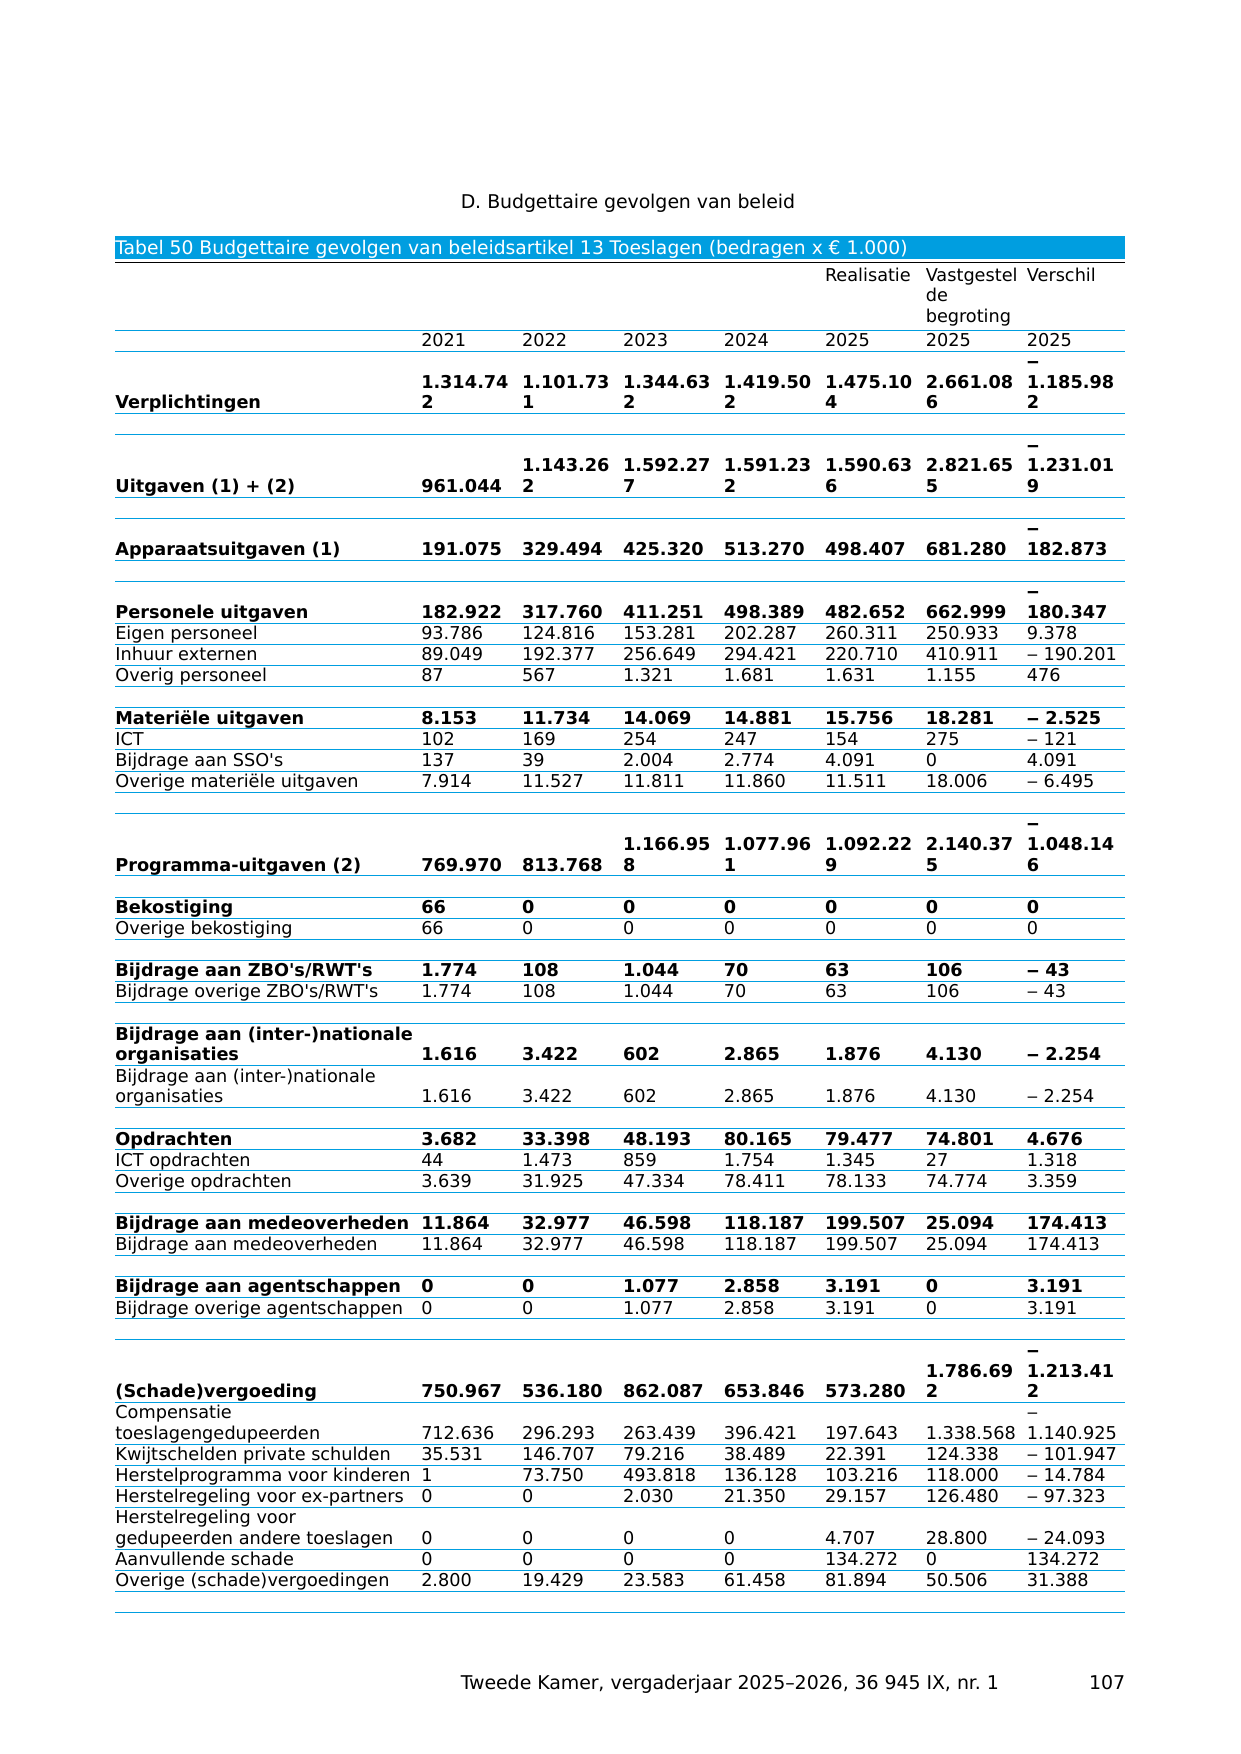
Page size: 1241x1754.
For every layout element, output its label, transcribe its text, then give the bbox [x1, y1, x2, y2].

table_cell 50.506 [923, 1571, 1024, 1591]
table_cell ‒ 24.093 [1024, 1508, 1125, 1549]
table_cell 0 [1024, 898, 1125, 917]
table_cell [721, 1319, 822, 1339]
table_cell [822, 1319, 923, 1339]
table_cell 2024 [721, 331, 822, 351]
table_cell [519, 1108, 620, 1128]
table_cell [519, 1003, 620, 1023]
table_cell 0 [418, 1550, 519, 1570]
table_cell 1.591.232 [721, 435, 822, 497]
table_cell [519, 687, 620, 707]
table_cell [620, 498, 721, 518]
table_cell 74.774 [923, 1171, 1024, 1191]
table_cell 410.911 [923, 645, 1024, 665]
table_cell 3.359 [1024, 1171, 1125, 1191]
table_cell 124.816 [519, 624, 620, 644]
table_cell ICT opdrachten [115, 1150, 418, 1170]
table_cell [115, 498, 418, 518]
table_cell 1.314.742 [418, 352, 519, 413]
table_cell 0 [822, 919, 923, 939]
table_cell [923, 1003, 1024, 1023]
table_cell Bekostiging [115, 898, 418, 917]
table_cell 3.422 [519, 1024, 620, 1065]
table_cell ‒ 121 [1024, 729, 1125, 749]
table_cell [418, 1256, 519, 1276]
table_cell [620, 1592, 721, 1612]
table_cell Compensatie toeslagengedupeerden [115, 1403, 418, 1443]
table_cell 2.800 [418, 1571, 519, 1591]
table_cell [1024, 1003, 1125, 1023]
table_cell [620, 1319, 721, 1339]
table_cell [418, 1108, 519, 1128]
table_cell [923, 687, 1024, 707]
table_cell 134.272 [822, 1550, 923, 1570]
table_cell [115, 687, 418, 707]
table_cell Bijdrage aan (inter-)nationale organisaties [115, 1066, 418, 1107]
table_cell 2.774 [721, 750, 822, 771]
table_cell Bijdrage overige ZBO's/RWT's [115, 982, 418, 1002]
table_cell 87 [418, 666, 519, 686]
table_cell 256.649 [620, 645, 721, 665]
table_cell [620, 940, 721, 960]
table_cell 329.494 [519, 519, 620, 559]
table_cell Bijdrage aan medeoverheden [115, 1214, 418, 1234]
table_cell 63 [822, 961, 923, 981]
table_cell 1.344.632 [620, 352, 721, 413]
table_cell [620, 561, 721, 581]
table_cell 0 [519, 898, 620, 917]
table_cell 0 [418, 1508, 519, 1549]
table_cell [923, 1193, 1024, 1212]
table_cell 9.378 [1024, 624, 1125, 644]
table_cell 681.280 [923, 519, 1024, 559]
table_cell 0 [721, 898, 822, 917]
table_cell [1024, 1592, 1125, 1612]
table_cell 1.077.961 [721, 814, 822, 875]
table_cell 32.977 [519, 1214, 620, 1234]
table_cell 32.977 [519, 1235, 620, 1255]
table_cell [115, 561, 418, 581]
title D. Budgettaire gevolgen van beleid [461, 191, 1125, 213]
table_cell 174.413 [1024, 1235, 1125, 1255]
table_cell 47.334 [620, 1171, 721, 1191]
table_cell 21.350 [721, 1487, 822, 1507]
table_cell 2.858 [721, 1298, 822, 1318]
table_cell 70 [721, 961, 822, 981]
table_cell Bijdrage overige agentschappen [115, 1298, 418, 1318]
table_cell 14.881 [721, 708, 822, 728]
table_cell [923, 1108, 1024, 1128]
table_cell 4.091 [1024, 750, 1125, 771]
table_cell 191.075 [418, 519, 519, 559]
table_cell 536.180 [519, 1340, 620, 1402]
table_cell 0 [620, 1508, 721, 1549]
table_cell 0 [721, 919, 822, 939]
table_cell [721, 498, 822, 518]
table_cell 498.407 [822, 519, 923, 559]
table_cell 118.187 [721, 1235, 822, 1255]
table_cell 11.734 [519, 708, 620, 728]
table_cell 0 [923, 1277, 1024, 1297]
table_cell ‒ 1.231.019 [1024, 435, 1125, 497]
table_cell ‒ 180.347 [1024, 582, 1125, 622]
table_cell 154 [822, 729, 923, 749]
table_cell Bijdrage aan (inter-)nationale organisaties [115, 1024, 418, 1065]
table_cell [115, 263, 418, 329]
table_cell [620, 793, 721, 813]
table_cell 1.754 [721, 1150, 822, 1170]
table_cell 275 [923, 729, 1024, 749]
table_cell [923, 940, 1024, 960]
table_cell Opdrachten [115, 1129, 418, 1149]
table_cell ‒ 43 [1024, 961, 1125, 981]
table_cell 567 [519, 666, 620, 686]
table_cell 31.388 [1024, 1571, 1125, 1591]
table_cell 106 [923, 961, 1024, 981]
table_cell 1.092.229 [822, 814, 923, 875]
table_cell 1.631 [822, 666, 923, 686]
table_cell Apparaatsuitgaven (1) [115, 519, 418, 559]
table_cell 4.130 [923, 1024, 1024, 1065]
table_cell [923, 876, 1024, 896]
table_cell 0 [620, 1550, 721, 1570]
table_cell ‒ 43 [1024, 982, 1125, 1002]
table_cell [721, 940, 822, 960]
table_cell 0 [519, 1298, 620, 1318]
table_cell [418, 414, 519, 434]
table_cell 0 [519, 1508, 620, 1549]
table_cell 0 [721, 1508, 822, 1549]
table_cell (Schade)vergoeding [115, 1340, 418, 1402]
table_cell [822, 414, 923, 434]
table_cell 8.153 [418, 708, 519, 728]
table_cell [620, 1108, 721, 1128]
table_cell 1.473 [519, 1150, 620, 1170]
table_cell [923, 1319, 1024, 1339]
table_cell [1024, 414, 1125, 434]
table_cell Programma-uitgaven (2) [115, 814, 418, 875]
table_cell 48.193 [620, 1129, 721, 1149]
table_cell 93.786 [418, 624, 519, 644]
table_cell 202.287 [721, 624, 822, 644]
table_cell [115, 793, 418, 813]
table_cell 74.801 [923, 1129, 1024, 1149]
table_cell 1.876 [822, 1066, 923, 1107]
table_cell 11.527 [519, 772, 620, 792]
table_cell 31.925 [519, 1171, 620, 1191]
table_cell [721, 1003, 822, 1023]
table_cell 220.710 [822, 645, 923, 665]
table_cell 1.044 [620, 961, 721, 981]
table_cell 103.216 [822, 1466, 923, 1486]
table_cell Inhuur externen [115, 645, 418, 665]
table_cell [620, 876, 721, 896]
table_cell 2.030 [620, 1487, 721, 1507]
table_cell Verschil [1024, 263, 1125, 329]
table_cell 0 [923, 919, 1024, 939]
table_cell 134.272 [1024, 1550, 1125, 1570]
table_cell 44 [418, 1150, 519, 1170]
table_cell 28.800 [923, 1508, 1024, 1549]
table_cell Overig personeel [115, 666, 418, 686]
table_cell 0 [519, 1487, 620, 1507]
table_cell 1.592.277 [620, 435, 721, 497]
table_cell 15.756 [822, 708, 923, 728]
table_cell 2.821.655 [923, 435, 1024, 497]
table_cell 769.970 [418, 814, 519, 875]
table_cell 2022 [519, 331, 620, 351]
table_cell [418, 1592, 519, 1612]
table_cell [1024, 940, 1125, 960]
table_cell [1024, 687, 1125, 707]
table_cell [1024, 876, 1125, 896]
table_cell 2.858 [721, 1277, 822, 1297]
table_cell Bijdrage aan ZBO's/RWT's [115, 961, 418, 981]
table_cell 153.281 [620, 624, 721, 644]
table_cell [418, 1193, 519, 1212]
table_cell 11.511 [822, 772, 923, 792]
table_cell 1.590.636 [822, 435, 923, 497]
table_cell 27 [923, 1150, 1024, 1170]
table_cell Materiële uitgaven [115, 708, 418, 728]
table_cell 0 [923, 1550, 1024, 1570]
table_cell 513.270 [721, 519, 822, 559]
table_cell 3.191 [1024, 1298, 1125, 1318]
table_cell 29.157 [822, 1487, 923, 1507]
table_cell 79.477 [822, 1129, 923, 1149]
table_cell 199.507 [822, 1214, 923, 1234]
table_cell [418, 876, 519, 896]
table_cell [115, 414, 418, 434]
table_cell 0 [620, 919, 721, 939]
table_cell Herstelprogramma voor kinderen [115, 1466, 418, 1486]
table_cell 0 [923, 1298, 1024, 1318]
table_cell ‒ 182.873 [1024, 519, 1125, 559]
table_cell 1.786.692 [923, 1340, 1024, 1402]
table_cell 411.251 [620, 582, 721, 622]
table_cell 35.531 [418, 1445, 519, 1465]
table_cell [418, 793, 519, 813]
table_cell [115, 1592, 418, 1612]
table_cell 2025 [923, 331, 1024, 351]
table_cell 2023 [620, 331, 721, 351]
table_cell 1.774 [418, 961, 519, 981]
table_cell ‒ 2.525 [1024, 708, 1125, 728]
table_cell [620, 1193, 721, 1212]
table_cell 108 [519, 982, 620, 1002]
table_cell [923, 793, 1024, 813]
table_cell [115, 1003, 418, 1023]
table_cell [822, 1592, 923, 1612]
table_cell [923, 498, 1024, 518]
table_cell [721, 561, 822, 581]
table_cell 0 [519, 1277, 620, 1297]
table_cell 859 [620, 1150, 721, 1170]
table_cell 18.006 [923, 772, 1024, 792]
table_cell 0 [822, 898, 923, 917]
table_cell Bijdrage aan agentschappen [115, 1277, 418, 1297]
table_cell [519, 1592, 620, 1612]
table_cell 102 [418, 729, 519, 749]
table_cell 126.480 [923, 1487, 1024, 1507]
table_cell 662.999 [923, 582, 1024, 622]
table_cell Overige materiële uitgaven [115, 772, 418, 792]
table_cell 108 [519, 961, 620, 981]
table_cell 3.422 [519, 1066, 620, 1107]
table_cell ‒ 1.213.412 [1024, 1340, 1125, 1402]
table_cell 81.894 [822, 1571, 923, 1591]
table_cell Overige (schade)vergoedingen [115, 1571, 418, 1591]
table_cell [418, 687, 519, 707]
table_cell Uitgaven (1) + (2) [115, 435, 418, 497]
table_cell ‒ 1.140.925 [1024, 1403, 1125, 1443]
table_cell [721, 414, 822, 434]
table_cell 0 [923, 750, 1024, 771]
table_cell 136.128 [721, 1466, 822, 1486]
table_cell [115, 1256, 418, 1276]
table_cell 1.321 [620, 666, 721, 686]
table_cell [923, 1592, 1024, 1612]
table_cell [418, 561, 519, 581]
table_cell 137 [418, 750, 519, 771]
table_cell [822, 876, 923, 896]
table_cell [519, 498, 620, 518]
table_cell 1.616 [418, 1066, 519, 1107]
table_cell 1.077 [620, 1277, 721, 1297]
table_cell 118.000 [923, 1466, 1024, 1486]
table_cell 1.475.104 [822, 352, 923, 413]
table_cell [721, 1108, 822, 1128]
table_cell 11.864 [418, 1235, 519, 1255]
table_cell 498.389 [721, 582, 822, 622]
table_cell [923, 561, 1024, 581]
table_cell 146.707 [519, 1445, 620, 1465]
table_cell 106 [923, 982, 1024, 1002]
table_cell 1 [418, 1466, 519, 1486]
table_cell [1024, 561, 1125, 581]
table_cell [620, 687, 721, 707]
table_cell [418, 263, 519, 329]
table_cell Vastgestelde begroting [923, 263, 1024, 329]
table_cell [721, 1193, 822, 1212]
table_cell 46.598 [620, 1235, 721, 1255]
table_cell 2.004 [620, 750, 721, 771]
table_cell 961.044 [418, 435, 519, 497]
table_cell [519, 561, 620, 581]
table_cell 0 [620, 898, 721, 917]
table_cell 3.191 [822, 1277, 923, 1297]
table_cell [822, 561, 923, 581]
table_cell 0 [923, 898, 1024, 917]
table_cell 2025 [822, 331, 923, 351]
table_cell ‒ 101.947 [1024, 1445, 1125, 1465]
table_cell [822, 793, 923, 813]
table_cell 63 [822, 982, 923, 1002]
table_cell [822, 1256, 923, 1276]
table_cell 493.818 [620, 1466, 721, 1486]
table_cell 11.860 [721, 772, 822, 792]
table_cell 2021 [418, 331, 519, 351]
table_cell 602 [620, 1066, 721, 1107]
table_cell Overige bekostiging [115, 919, 418, 939]
table_cell [822, 1003, 923, 1023]
table_cell [721, 793, 822, 813]
table_cell 25.094 [923, 1235, 1024, 1255]
table_cell 3.639 [418, 1171, 519, 1191]
table_cell Eigen personeel [115, 624, 418, 644]
table_cell [721, 687, 822, 707]
table_cell [721, 1592, 822, 1612]
table_cell 4.707 [822, 1508, 923, 1549]
table_cell 192.377 [519, 645, 620, 665]
table_cell 3.191 [822, 1298, 923, 1318]
table_cell 813.768 [519, 814, 620, 875]
table_cell 39 [519, 750, 620, 771]
table_cell 0 [519, 1550, 620, 1570]
table_cell 1.318 [1024, 1150, 1125, 1170]
table_cell 78.133 [822, 1171, 923, 1191]
table_cell 294.421 [721, 645, 822, 665]
table_cell [519, 414, 620, 434]
table_cell ‒ 190.201 [1024, 645, 1125, 665]
table_cell [519, 1319, 620, 1339]
table_cell [115, 1193, 418, 1212]
table_cell 653.846 [721, 1340, 822, 1402]
table_cell 482.652 [822, 582, 923, 622]
table_cell 73.750 [519, 1466, 620, 1486]
table_cell [519, 263, 620, 329]
table_cell [1024, 1319, 1125, 1339]
table_cell 425.320 [620, 519, 721, 559]
table_cell 174.413 [1024, 1214, 1125, 1234]
table_cell ‒ 1.185.982 [1024, 352, 1125, 413]
table_cell 1.143.262 [519, 435, 620, 497]
table_cell 33.398 [519, 1129, 620, 1149]
table_cell 1.876 [822, 1024, 923, 1065]
table_cell 750.967 [418, 1340, 519, 1402]
table_cell 38.489 [721, 1445, 822, 1465]
table_cell [418, 498, 519, 518]
table_cell [418, 940, 519, 960]
table_cell [721, 263, 822, 329]
table_cell 2025 [1024, 331, 1125, 351]
table_cell ‒ 2.254 [1024, 1066, 1125, 1107]
table_cell 1.419.502 [721, 352, 822, 413]
table_cell 0 [418, 1298, 519, 1318]
table_cell 89.049 [418, 645, 519, 665]
table_cell [620, 1256, 721, 1276]
table_cell [115, 331, 418, 351]
table_cell [418, 1319, 519, 1339]
table_cell 46.598 [620, 1214, 721, 1234]
table_cell 1.101.731 [519, 352, 620, 413]
table_cell 66 [418, 898, 519, 917]
table_cell [1024, 1256, 1125, 1276]
table_cell 66 [418, 919, 519, 939]
table_cell 25.094 [923, 1214, 1024, 1234]
table_cell 862.087 [620, 1340, 721, 1402]
table_cell 4.676 [1024, 1129, 1125, 1149]
table_cell [519, 876, 620, 896]
table_cell Bijdrage aan SSO's [115, 750, 418, 771]
table_cell 0 [519, 919, 620, 939]
table_cell [519, 1256, 620, 1276]
table_cell 11.811 [620, 772, 721, 792]
table_cell 573.280 [822, 1340, 923, 1402]
table_cell [115, 876, 418, 896]
table_cell Bijdrage aan medeoverheden [115, 1235, 418, 1255]
table_cell 712.636 [418, 1403, 519, 1443]
table_cell 296.293 [519, 1403, 620, 1443]
table_cell 23.583 [620, 1571, 721, 1591]
table_cell Verplichtingen [115, 352, 418, 413]
table_cell 4.130 [923, 1066, 1024, 1107]
table_cell 0 [1024, 919, 1125, 939]
table_cell [418, 1003, 519, 1023]
table_cell Personele uitgaven [115, 582, 418, 622]
table_cell [923, 1256, 1024, 1276]
table_cell 61.458 [721, 1571, 822, 1591]
table_cell Realisatie [822, 263, 923, 329]
table_cell 70 [721, 982, 822, 1002]
table_cell ‒ 2.254 [1024, 1024, 1125, 1065]
table_cell 1.166.958 [620, 814, 721, 875]
table_cell 14.069 [620, 708, 721, 728]
table_cell Herstelregeling voor gedupeerden andere toeslagen [115, 1508, 418, 1549]
table_cell 11.864 [418, 1214, 519, 1234]
table_cell [822, 687, 923, 707]
table_cell [519, 793, 620, 813]
table_cell Overige opdrachten [115, 1171, 418, 1191]
table_cell 396.421 [721, 1403, 822, 1443]
table_cell 260.311 [822, 624, 923, 644]
table_cell 18.281 [923, 708, 1024, 728]
table_cell ‒ 14.784 [1024, 1466, 1125, 1486]
table_cell 2.865 [721, 1066, 822, 1107]
table_cell [115, 1319, 418, 1339]
table_cell [721, 876, 822, 896]
table_cell [822, 498, 923, 518]
table_cell 1.077 [620, 1298, 721, 1318]
table_cell [822, 940, 923, 960]
table_cell 182.922 [418, 582, 519, 622]
table_cell 197.643 [822, 1403, 923, 1443]
table_cell 1.774 [418, 982, 519, 1002]
table_cell 19.429 [519, 1571, 620, 1591]
table_cell [620, 414, 721, 434]
table_cell 199.507 [822, 1235, 923, 1255]
table_cell 7.914 [418, 772, 519, 792]
table_cell Herstelregeling voor ex-partners [115, 1487, 418, 1507]
table_cell ‒ 1.048.146 [1024, 814, 1125, 875]
table_cell [822, 1108, 923, 1128]
table_cell [721, 1256, 822, 1276]
table_cell 3.191 [1024, 1277, 1125, 1297]
table_cell 169 [519, 729, 620, 749]
table_cell 124.338 [923, 1445, 1024, 1465]
table_cell ICT [115, 729, 418, 749]
table_cell 254 [620, 729, 721, 749]
table_cell 79.216 [620, 1445, 721, 1465]
table_cell 1.044 [620, 982, 721, 1002]
table_cell 1.681 [721, 666, 822, 686]
table_cell 0 [418, 1277, 519, 1297]
table_cell 250.933 [923, 624, 1024, 644]
table_cell [1024, 1193, 1125, 1212]
table_cell 602 [620, 1024, 721, 1065]
table_cell 0 [418, 1487, 519, 1507]
table_cell ‒ 6.495 [1024, 772, 1125, 792]
table_cell 1.616 [418, 1024, 519, 1065]
table_cell 1.338.568 [923, 1403, 1024, 1443]
table_cell 263.439 [620, 1403, 721, 1443]
table_cell [1024, 793, 1125, 813]
table_cell [115, 940, 418, 960]
table_cell [822, 1193, 923, 1212]
table_cell 0 [721, 1550, 822, 1570]
table_cell 2.140.375 [923, 814, 1024, 875]
table_cell [519, 1193, 620, 1212]
table_cell 317.760 [519, 582, 620, 622]
table_cell 476 [1024, 666, 1125, 686]
table_cell [519, 940, 620, 960]
table_cell 78.411 [721, 1171, 822, 1191]
table_cell [115, 1108, 418, 1128]
table_cell 3.682 [418, 1129, 519, 1149]
table_cell 118.187 [721, 1214, 822, 1234]
table_cell Aanvullende schade [115, 1550, 418, 1570]
table_cell ‒ 97.323 [1024, 1487, 1125, 1507]
table_cell [620, 263, 721, 329]
table_cell 247 [721, 729, 822, 749]
table_cell 2.865 [721, 1024, 822, 1065]
table_cell 80.165 [721, 1129, 822, 1149]
table_cell 2.661.086 [923, 352, 1024, 413]
table_cell [1024, 498, 1125, 518]
table_cell [923, 414, 1024, 434]
table_cell 1.155 [923, 666, 1024, 686]
table_cell 22.391 [822, 1445, 923, 1465]
table_cell [620, 1003, 721, 1023]
table_cell Kwijtschelden private schulden [115, 1445, 418, 1465]
table_cell [1024, 1108, 1125, 1128]
table_cell 1.345 [822, 1150, 923, 1170]
table_cell 4.091 [822, 750, 923, 771]
